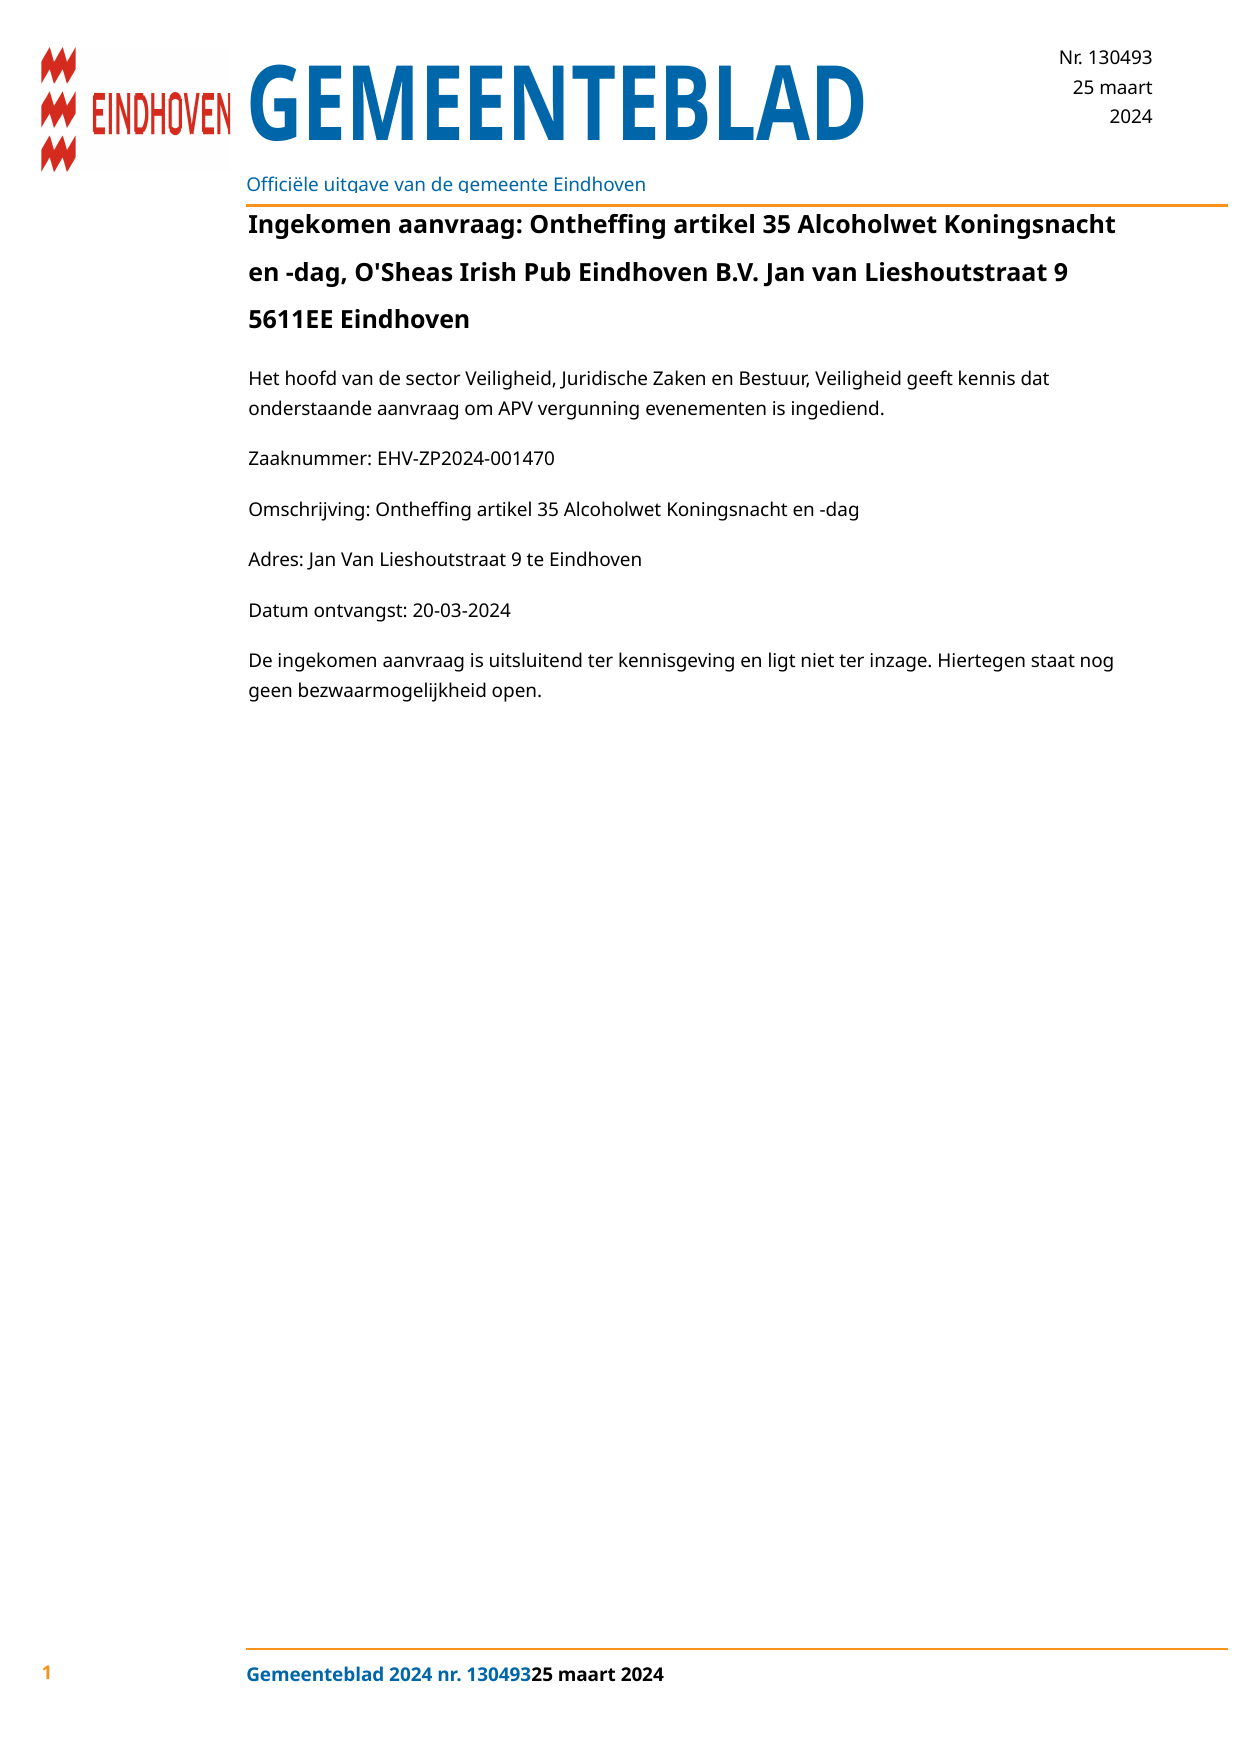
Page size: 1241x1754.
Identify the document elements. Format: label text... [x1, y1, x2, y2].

text Omschrijving: Ontheffing artikel 35 Alcoholwet Koningsnacht en -dag [248, 496, 1152, 522]
text Ingekomen aanvraag: Ontheffing artikel 35 Alcoholwet Koningsnacht en -dag, O'Sheas Irish Pub Eindhoven B.V. Jan van Lieshoutstraat 9 5611EE Eindhoven [248, 207, 1152, 336]
text Zaaknummer: EHV-ZP2024-001470 [248, 446, 1152, 471]
picture [41, 47, 231, 172]
text Datum ontvangst: 20-03-2024 [248, 597, 1152, 622]
text Het hoofd van de sector Veiligheid, Juridische Zaken en Bestuur, Veiligheid geeft kennis dat onderstaande aanvraag om APV vergunning evenementen is ingediend. [248, 366, 1152, 421]
text De ingekomen aanvraag is uitsluitend ter kennisgeving en ligt niet ter inzage. Hiertegen staat nog geen bezwaarmogelijkheid open. [248, 647, 1152, 702]
text Adres: Jan Van Lieshoutstraat 9 te Eindhoven [248, 546, 1152, 572]
